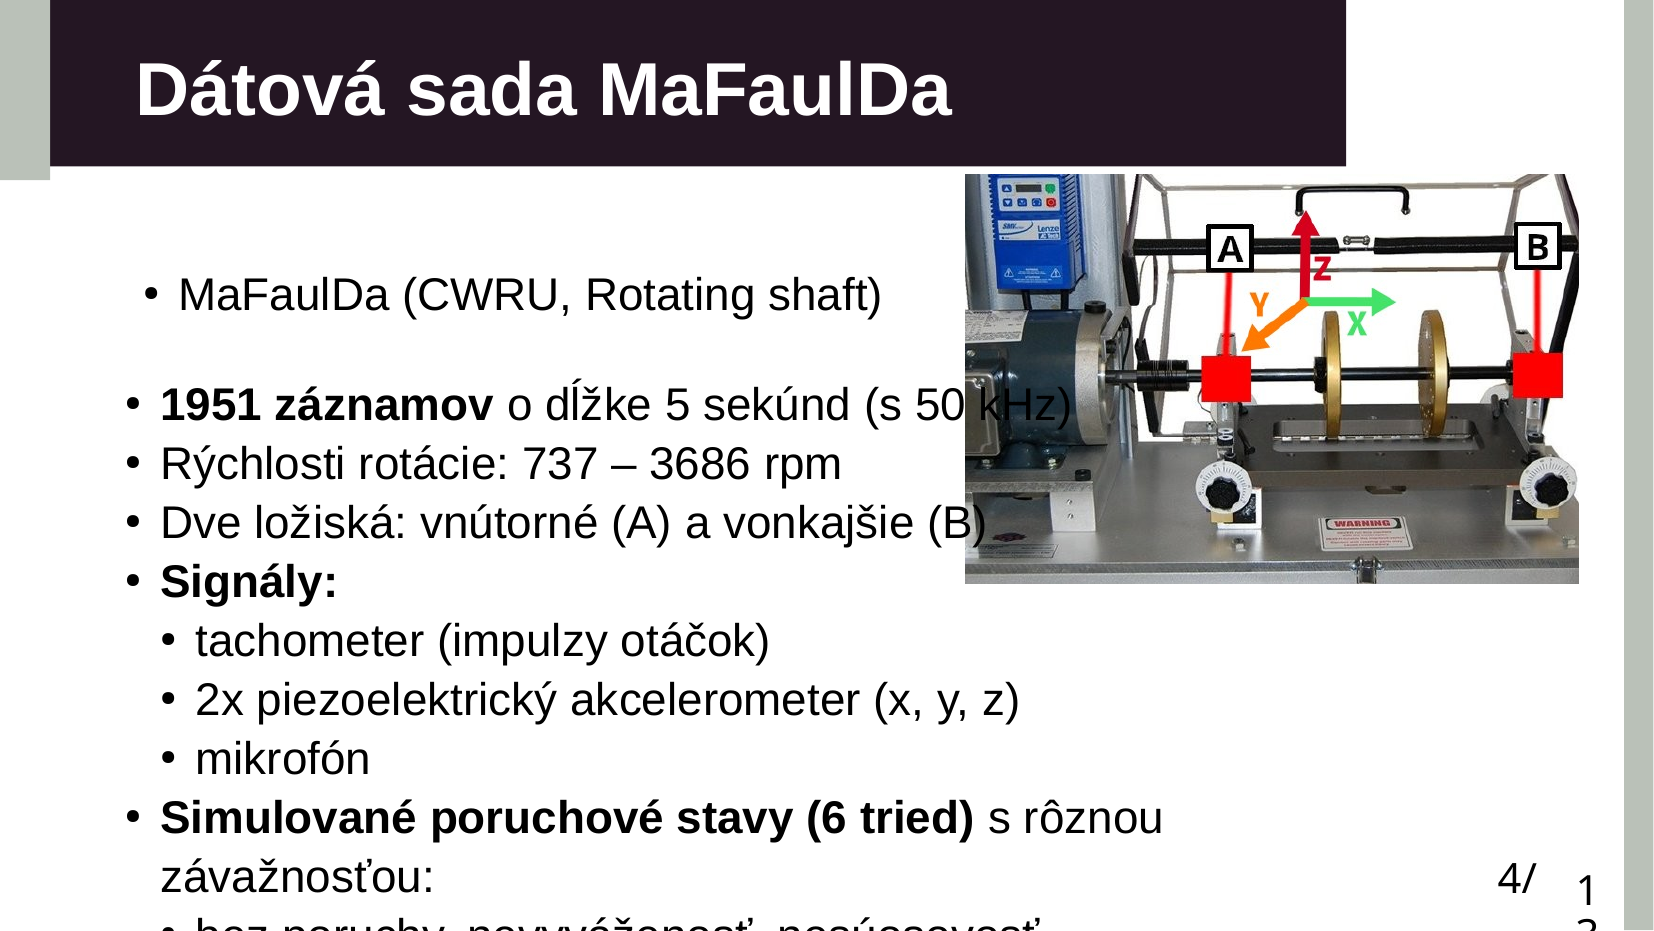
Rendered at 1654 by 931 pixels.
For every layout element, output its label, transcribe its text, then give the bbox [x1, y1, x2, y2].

text_box <číslo>/ [1524, 841, 1624, 916]
text_box 1951 záznamov o dĺžke 5 sekúnd (s 50 kHz) Rýchlosti rotácie: 737 – 3686 rpm Dve ložiská: vnútorné (A) a vonkajšie (B) Signály: tachometer (impulzy otáčok) 2x piezoelektrický akcelerometer (x, y, z) mikrofón Simulované poruchové stavy (6 tried) s rôznou závažnosťou: bez poruchy, nevyváženosť, nesúosovosť, valivé ložiská: vnútorné/vonkajšie krúžky, gulôčky [110, 364, 1439, 931]
text_box MaFaulDa (CWRU, Rotating shaft) [128, 184, 965, 364]
picture [965, 174, 1579, 584]
title Dátová sada MaFaulDa [135, 47, 1172, 137]
text_box 13 [1560, 916, 1624, 928]
text_box [1624, 0, 1654, 931]
text_box [0, 0, 1347, 181]
